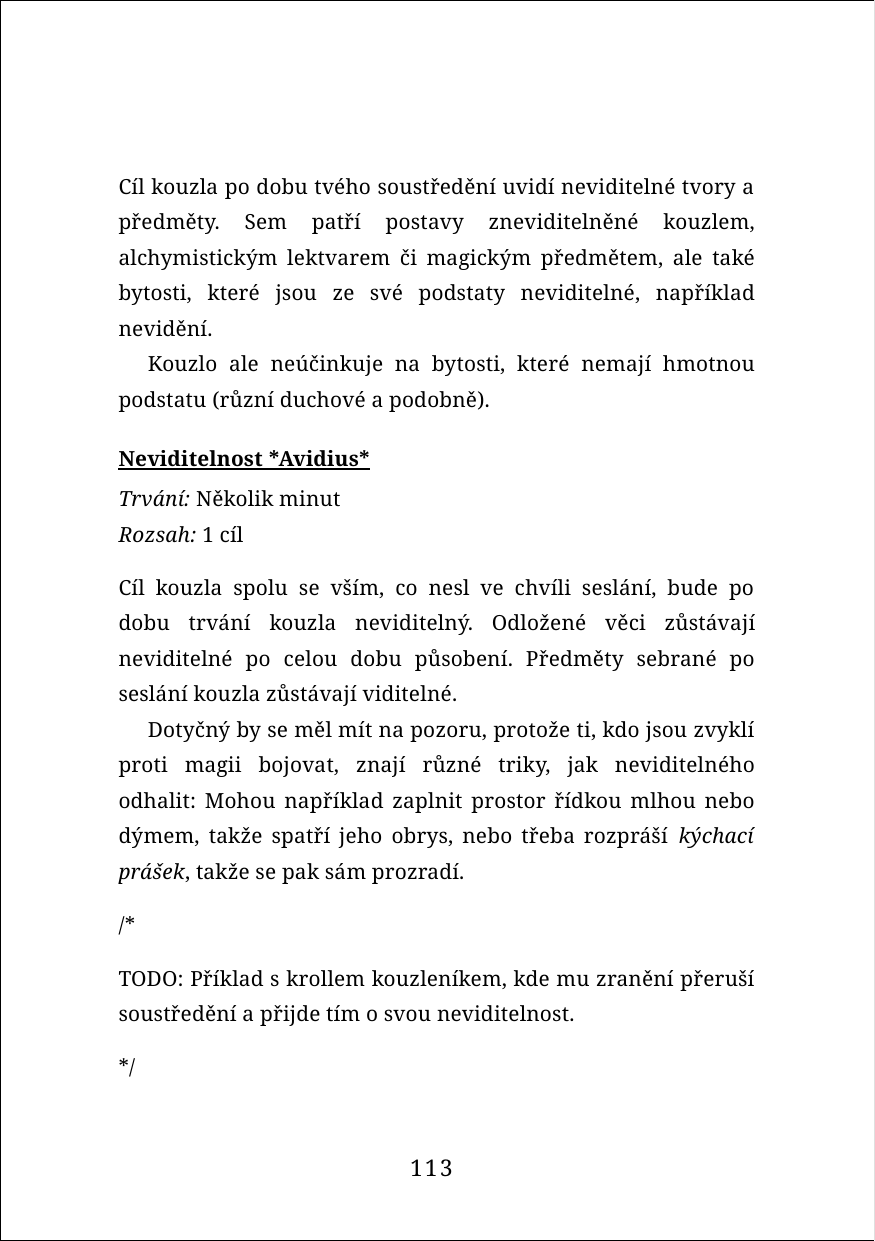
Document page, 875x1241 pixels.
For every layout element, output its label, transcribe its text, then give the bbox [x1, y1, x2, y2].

subtitle Neviditelnost *Avidius* [118, 444, 756, 472]
text Trvání: Několik minut Rozsah: 1 cíl [118, 484, 756, 548]
text /* [118, 910, 756, 939]
text TODO: Příklad s krollem kouzleníkem, kde mu zranění přeruší soustředění a přijde tím o svou neviditelnost. [118, 964, 756, 1028]
text */ [118, 1052, 756, 1081]
text Cíl kouzla spolu se vším, co nesl ve chvíli seslání, bude po dobu trvání kouzla neviditelný. Odložené věci zůstávají neviditelné po celou dobu působení. Předměty sebrané po seslání kouzla zůstávají viditelné. Dotyčný by se měl mít na pozoru, protože ti, kdo jsou zvyklí proti magii bojovat, znají různé triky, jak neviditelného odhalit: Mohou například zaplnit prostor řídkou mlhou nebo dýmem, takže spatří jeho obrys, nebo třeba rozpráší kýchací prášek, takže se pak sám prozradí. [118, 573, 756, 886]
text Cíl kouzla po dobu tvého soustředění uvidí neviditelné tvory a předměty. Sem patří postavy zneviditelněné kouzlem, alchymistickým lektvarem či magickým předmětem, ale také bytosti, které jsou ze své podstaty neviditelné, například nevidění. Kouzlo ale neúčinkuje na bytosti, které nemají hmotnou podstatu (různí duchové a podobně). [118, 172, 756, 413]
